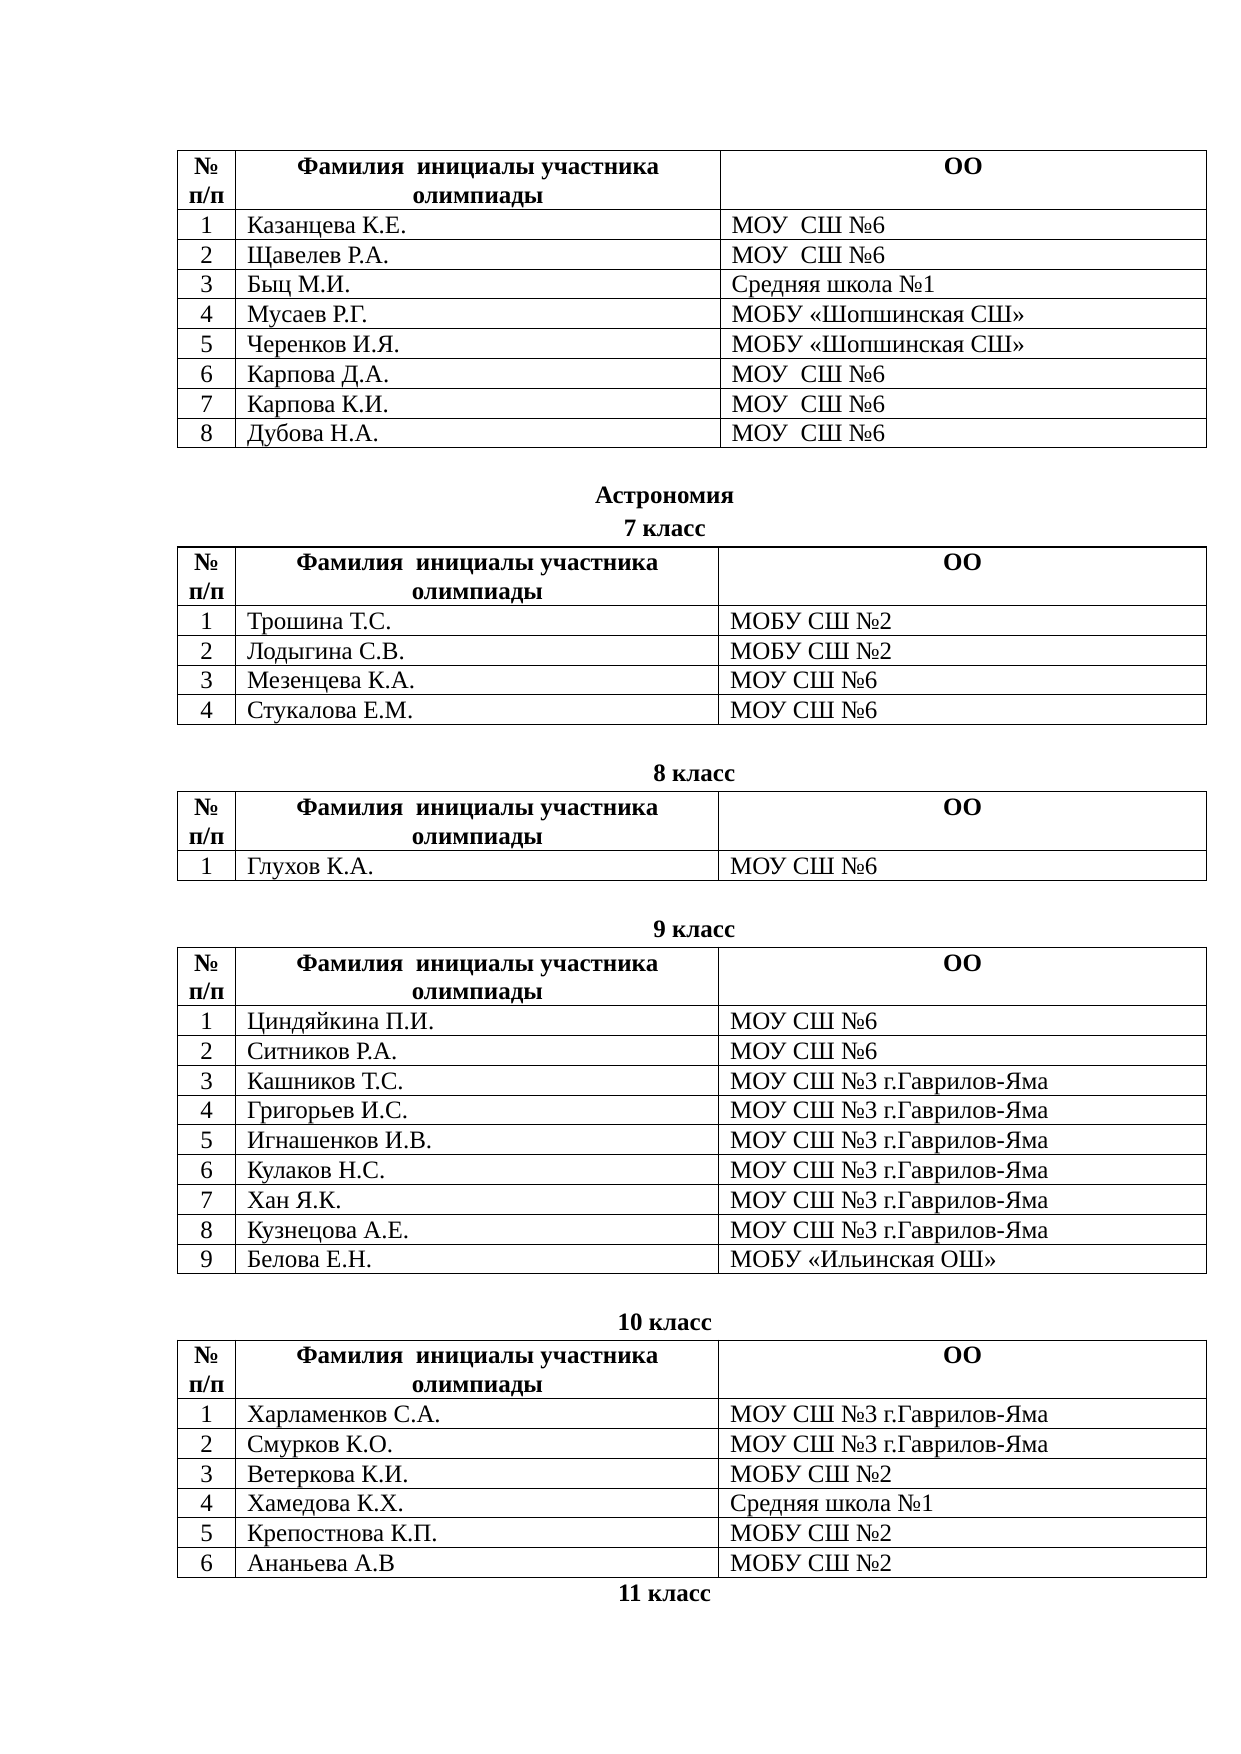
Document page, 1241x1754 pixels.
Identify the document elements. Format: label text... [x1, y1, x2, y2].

table_cell МОУ СШ №3 г.Гаврилов-Яма [719, 1125, 1206, 1154]
table_cell МОУ СШ №6 [721, 419, 1206, 447]
table_cell 2 [178, 1429, 235, 1458]
table_cell 1 [178, 606, 235, 635]
text 10 класс [177, 1307, 1152, 1335]
table_cell 5 [178, 329, 235, 358]
table_header ОО [721, 151, 1206, 209]
table_cell 6 [178, 359, 235, 388]
table_header № п/п [178, 1341, 235, 1398]
table_cell МОБУ СШ №2 [719, 606, 1206, 635]
table_cell Карпова Д.А. [236, 359, 720, 388]
table_cell 2 [178, 240, 235, 268]
table_cell Кашников Т.С. [236, 1066, 718, 1094]
table_header ОО [719, 948, 1206, 1005]
table_cell Кузнецова А.Е. [236, 1215, 718, 1243]
table_cell МОУ СШ №6 [719, 851, 1206, 879]
table_cell Смурков К.О. [236, 1429, 718, 1458]
table_cell Мезенцева К.А. [236, 666, 718, 694]
table_cell МОБУ СШ №2 [719, 1459, 1206, 1487]
table_header Фамилия инициалы участника олимпиады [236, 151, 720, 209]
table_cell Дубова Н.А. [236, 419, 720, 447]
table_cell Игнашенков И.В. [236, 1125, 718, 1154]
table_cell 3 [178, 1066, 235, 1094]
table_cell МОУ СШ №3 г.Гаврилов-Яма [719, 1185, 1206, 1214]
table_cell МОУ СШ №6 [721, 389, 1206, 417]
table_cell МОУ СШ №6 [719, 1036, 1206, 1065]
table_cell Карпова К.И. [236, 389, 720, 417]
table_cell 1 [178, 1399, 235, 1428]
table_header № п/п [178, 792, 235, 850]
table_cell Кулаков Н.С. [236, 1155, 718, 1184]
text 7 класс [177, 513, 1152, 542]
table_cell МОУ СШ №3 г.Гаврилов-Яма [719, 1399, 1206, 1428]
table_cell МОУ СШ №3 г.Гаврилов-Яма [719, 1096, 1206, 1124]
table_cell Ветеркова К.И. [236, 1459, 718, 1487]
table_cell Щавелев Р.А. [236, 240, 720, 268]
table_cell 9 [178, 1245, 235, 1273]
table_cell МОУ СШ №3 г.Гаврилов-Яма [719, 1066, 1206, 1094]
table_cell Глухов К.А. [236, 851, 718, 879]
table_cell 4 [178, 1096, 235, 1124]
table_cell 4 [178, 695, 235, 724]
table_cell МОБУ СШ №2 [719, 1518, 1206, 1547]
table_cell 6 [178, 1548, 235, 1577]
table_cell Быц М.И. [236, 270, 720, 298]
table_cell Ананьева А.В [236, 1548, 718, 1577]
table_cell МОБУ СШ №2 [719, 636, 1206, 664]
table_header ОО [719, 1341, 1206, 1398]
table_cell 1 [178, 210, 235, 239]
table_cell МОУ СШ №6 [719, 695, 1206, 724]
table_cell 7 [178, 389, 235, 417]
table_cell Средняя школа №1 [719, 1489, 1206, 1517]
table_cell 2 [178, 1036, 235, 1065]
table_cell Крепостнова К.П. [236, 1518, 718, 1547]
table_cell 8 [178, 1215, 235, 1243]
table_cell Мусаев Р.Г. [236, 299, 720, 328]
text Астрономия [177, 480, 1152, 509]
table_header Фамилия инициалы участника олимпиады [236, 792, 718, 850]
table_cell МОУ СШ №6 [721, 240, 1206, 268]
table_cell МОБУ «Шопшинская СШ» [721, 299, 1206, 328]
table_header Фамилия инициалы участника олимпиады [236, 548, 718, 605]
table_cell 3 [178, 270, 235, 298]
table_header Фамилия инициалы участника олимпиады [236, 948, 718, 1005]
table_cell МОУ СШ №6 [721, 359, 1206, 388]
table_cell МОУ СШ №3 г.Гаврилов-Яма [719, 1155, 1206, 1184]
table_cell Трошина Т.С. [236, 606, 718, 635]
table_cell 3 [178, 1459, 235, 1487]
table_cell 5 [178, 1125, 235, 1154]
table_cell 1 [178, 851, 235, 879]
table_header ОО [719, 548, 1206, 605]
table_header ОО [719, 792, 1206, 850]
table_header № п/п [178, 548, 235, 605]
table_cell 4 [178, 1489, 235, 1517]
table_cell 6 [178, 1155, 235, 1184]
table_cell Хамедова К.Х. [236, 1489, 718, 1517]
table_cell МОУ СШ №6 [719, 666, 1206, 694]
table_cell 5 [178, 1518, 235, 1547]
table_header № п/п [178, 151, 235, 209]
text 8 класс [236, 758, 1152, 787]
table_cell МОУ СШ №6 [721, 210, 1206, 239]
table_cell МОБУ «Шопшинская СШ» [721, 329, 1206, 358]
table_header Фамилия инициалы участника олимпиады [236, 1341, 718, 1398]
table_cell Харламенков С.А. [236, 1399, 718, 1428]
table_cell 3 [178, 666, 235, 694]
table_cell Хан Я.К. [236, 1185, 718, 1214]
table_cell Циндяйкина П.И. [236, 1006, 718, 1035]
table_cell 7 [178, 1185, 235, 1214]
text 11 класс [177, 1578, 1152, 1607]
table_cell МОУ СШ №6 [719, 1006, 1206, 1035]
text 9 класс [236, 914, 1152, 942]
table_cell МОУ СШ №3 г.Гаврилов-Яма [719, 1429, 1206, 1458]
table_cell Стукалова Е.М. [236, 695, 718, 724]
table_cell МОУ СШ №3 г.Гаврилов-Яма [719, 1215, 1206, 1243]
table_cell 2 [178, 636, 235, 664]
table_cell 1 [178, 1006, 235, 1035]
table_cell МОБУ СШ №2 [719, 1548, 1206, 1577]
table_cell 4 [178, 299, 235, 328]
table_cell Казанцева К.Е. [236, 210, 720, 239]
table_cell Белова Е.Н. [236, 1245, 718, 1273]
table_cell Средняя школа №1 [721, 270, 1206, 298]
table_header № п/п [178, 948, 235, 1005]
table_cell 8 [178, 419, 235, 447]
table_cell Лодыгина С.В. [236, 636, 718, 664]
table_cell МОБУ «Ильинская ОШ» [719, 1245, 1206, 1273]
table_cell Ситников Р.А. [236, 1036, 718, 1065]
table_cell Григорьев И.С. [236, 1096, 718, 1124]
table_cell Черенков И.Я. [236, 329, 720, 358]
